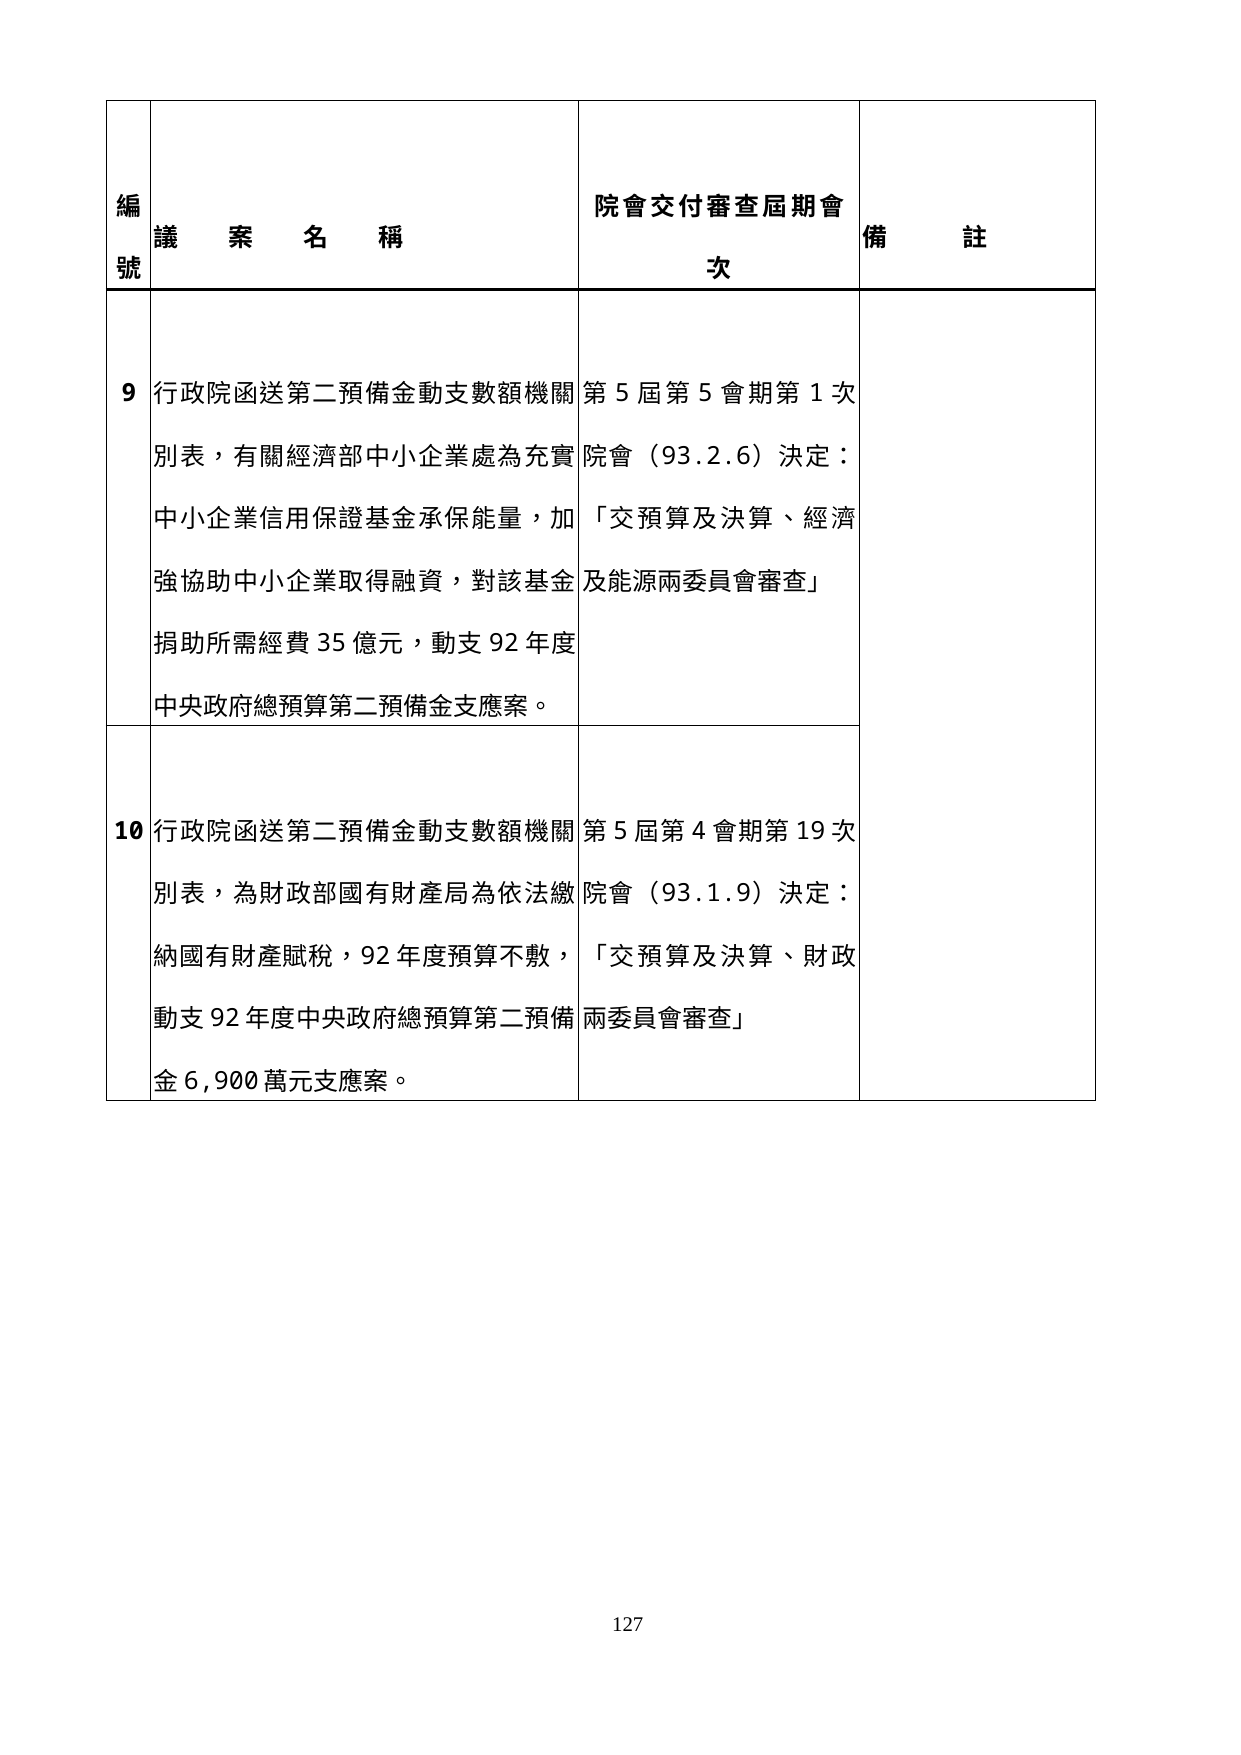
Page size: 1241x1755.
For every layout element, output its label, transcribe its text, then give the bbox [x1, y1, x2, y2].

table_header 院會交付審查屆期會 次 [579, 101, 859, 288]
table_cell [107, 291, 150, 725]
table_cell [860, 291, 1095, 1100]
table_cell 第5屆第4會期第19次院會（93.1.9）決定：「交預算及決算、財政兩委員會審查」 [579, 726, 859, 1100]
table_header 備 註 [860, 101, 1095, 288]
table_cell [107, 726, 150, 1100]
table_header 議 案 名 稱 [151, 101, 578, 288]
table_header 編號 [107, 101, 150, 288]
table_cell 行政院函送第二預備金動支數額機關別表，有關經濟部中小企業處為充實中小企業信用保證基金承保能量，加強協助中小企業取得融資，對該基金捐助所需經費35億元，動支92年度中央政府總預算第二預備金支應案。 [151, 291, 578, 725]
table_cell 行政院函送第二預備金動支數額機關別表，為財政部國有財產局為依法繳納國有財產賦稅，92年度預算不敷，動支92年度中央政府總預算第二預備金6,900萬元支應案。 [151, 726, 578, 1100]
table_cell 第5屆第5會期第1次院會（93.2.6）決定：「交預算及決算、經濟及能源兩委員會審查」 [579, 291, 859, 725]
